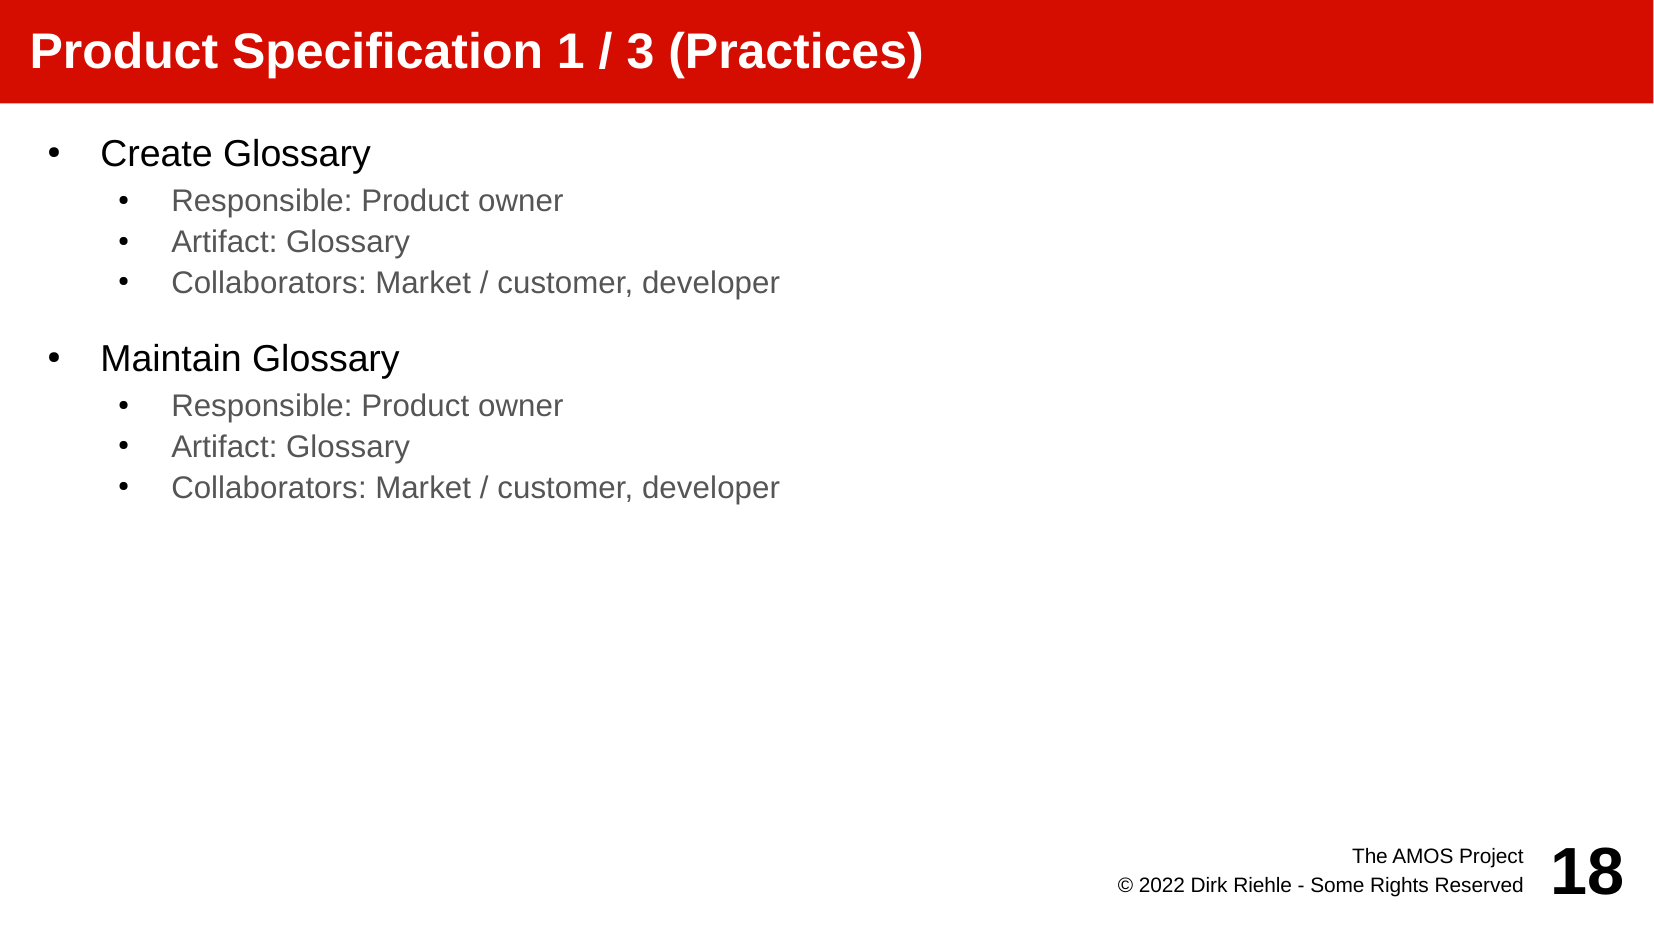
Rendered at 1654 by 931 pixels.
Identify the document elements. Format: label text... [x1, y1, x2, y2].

list Create Glossary Responsible: Product owner Artifact: Glossary Collaborators: Market / customer, developer Maintain Glossary Responsible: Product owner Artifact: Glossary Collaborators: Market / customer, developer [29, 132, 1625, 813]
title Product Specification 1 / 3 (Practices) [0, 0, 1654, 104]
